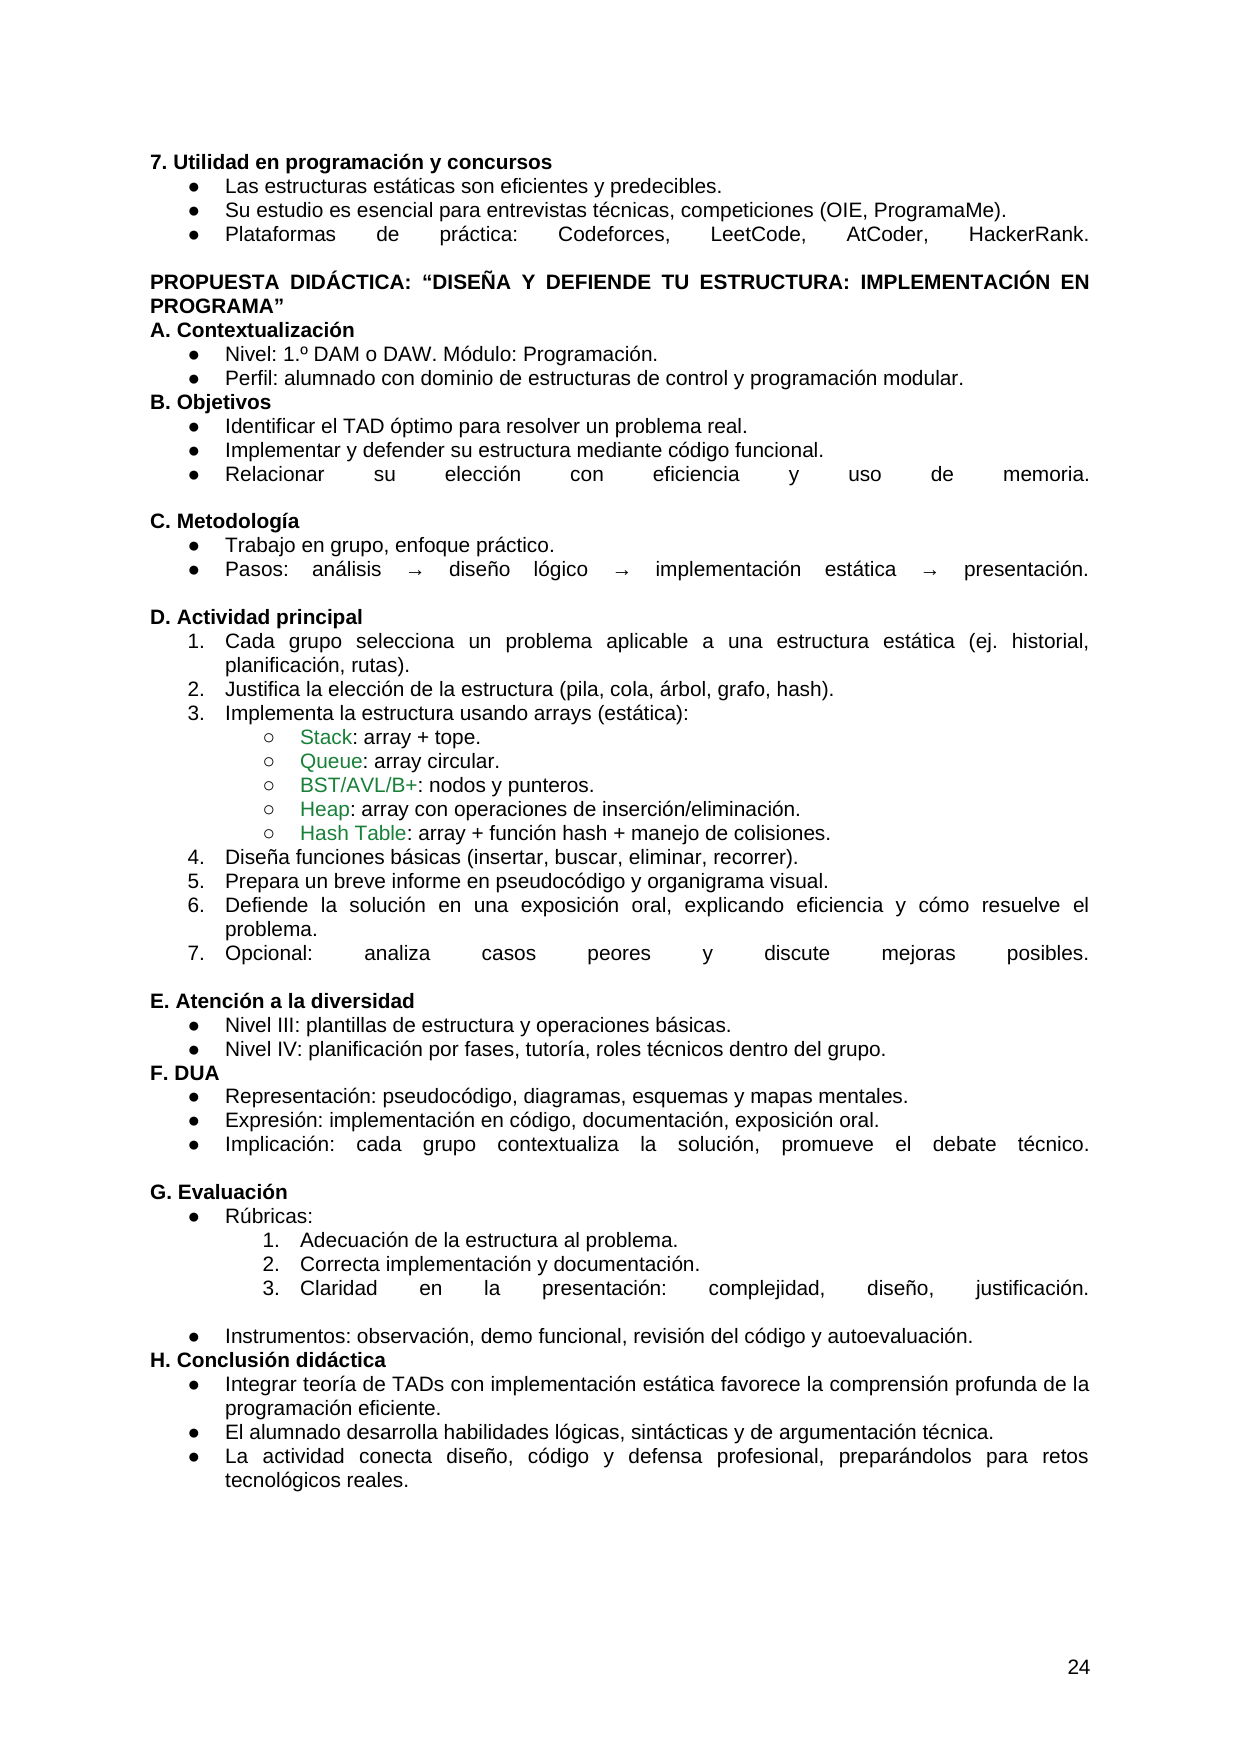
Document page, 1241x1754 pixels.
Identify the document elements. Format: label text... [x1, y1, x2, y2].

subtitle H. Conclusión didáctica [150, 1348, 1090, 1372]
list Correcta implementación y documentación. [262, 1252, 1090, 1276]
list Prepara un breve informe en pseudocódigo y organigrama visual. [187, 869, 1090, 893]
list Implementa la estructura usando arrays (estática): [187, 701, 1090, 725]
list Relacionar su elección con eficiencia y uso de memoria. [187, 461, 1090, 509]
list Cada grupo selecciona un problema aplicable a una estructura estática (ej. historial, planificación, rutas). [187, 629, 1090, 677]
list Nivel III: plantillas de estructura y operaciones básicas. [187, 1012, 1090, 1036]
list BST/AVL/B+: nodos y punteros. [262, 773, 1090, 797]
list Opcional: analiza casos peores y discute mejoras posibles. [187, 941, 1090, 988]
list Plataformas de práctica: Codeforces, LeetCode, AtCoder, HackerRank. [187, 222, 1090, 270]
list Defiende la solución en una exposición oral, explicando eficiencia y cómo resuelve el problema. [187, 893, 1090, 941]
list Adecuación de la estructura al problema. [262, 1228, 1090, 1252]
subtitle A. Contextualización [150, 318, 1090, 342]
list Nivel IV: planificación por fases, tutoría, roles técnicos dentro del grupo. [187, 1036, 1090, 1060]
list Identificar el TAD óptimo para resolver un problema real. [187, 413, 1090, 437]
list Heap: array con operaciones de inserción/eliminación. [262, 797, 1090, 821]
list Integrar teoría de TADs con implementación estática favorece la comprensión profunda de la programación eficiente. [187, 1372, 1090, 1420]
subtitle PROPUESTA DIDÁCTICA: “DISEÑA Y DEFIENDE TU ESTRUCTURA: IMPLEMENTACIÓN EN PROGRAMA” [150, 270, 1090, 318]
list Queue: array circular. [262, 749, 1090, 773]
list Expresión: implementación en código, documentación, exposición oral. [187, 1108, 1090, 1132]
list Implicación: cada grupo contextualiza la solución, promueve el debate técnico. [187, 1132, 1090, 1180]
list Representación: pseudocódigo, diagramas, esquemas y mapas mentales. [187, 1084, 1090, 1108]
list Instrumentos: observación, demo funcional, revisión del código y autoevaluación. [187, 1324, 1090, 1348]
list Hash Table: array + función hash + manejo de colisiones. [262, 821, 1090, 845]
subtitle E. Atención a la diversidad [150, 988, 1090, 1012]
list Diseña funciones básicas (insertar, buscar, eliminar, recorrer). [187, 845, 1090, 869]
list Pasos: análisis → diseño lógico → implementación estática → presentación. [187, 557, 1090, 605]
list Trabajo en grupo, enfoque práctico. [187, 533, 1090, 557]
subtitle G. Evaluación [150, 1180, 1090, 1204]
list Perfil: alumnado con dominio de estructuras de control y programación modular. [187, 366, 1090, 389]
list Nivel: 1.º DAM o DAW. Módulo: Programación. [187, 342, 1090, 366]
list Claridad en la presentación: complejidad, diseño, justificación. [262, 1276, 1090, 1324]
list Stack: array + tope. [262, 725, 1090, 749]
subtitle F. DUA [150, 1060, 1090, 1084]
list Las estructuras estáticas son eficientes y predecibles. [187, 174, 1090, 198]
list Justifica la elección de la estructura (pila, cola, árbol, grafo, hash). [187, 677, 1090, 701]
subtitle B. Objetivos [150, 389, 1090, 413]
list Rúbricas: [187, 1204, 1090, 1228]
list Su estudio es esencial para entrevistas técnicas, competiciones (OIE, ProgramaMe). [187, 198, 1090, 222]
subtitle D. Actividad principal [150, 605, 1090, 629]
subtitle 7. Utilidad en programación y concursos [150, 150, 1090, 174]
list El alumnado desarrolla habilidades lógicas, sintácticas y de argumentación técnica. [187, 1420, 1090, 1444]
list La actividad conecta diseño, código y defensa profesional, preparándolos para retos tecnológicos reales. [187, 1444, 1090, 1492]
list Implementar y defender su estructura mediante código funcional. [187, 437, 1090, 461]
subtitle C. Metodología [150, 509, 1090, 533]
